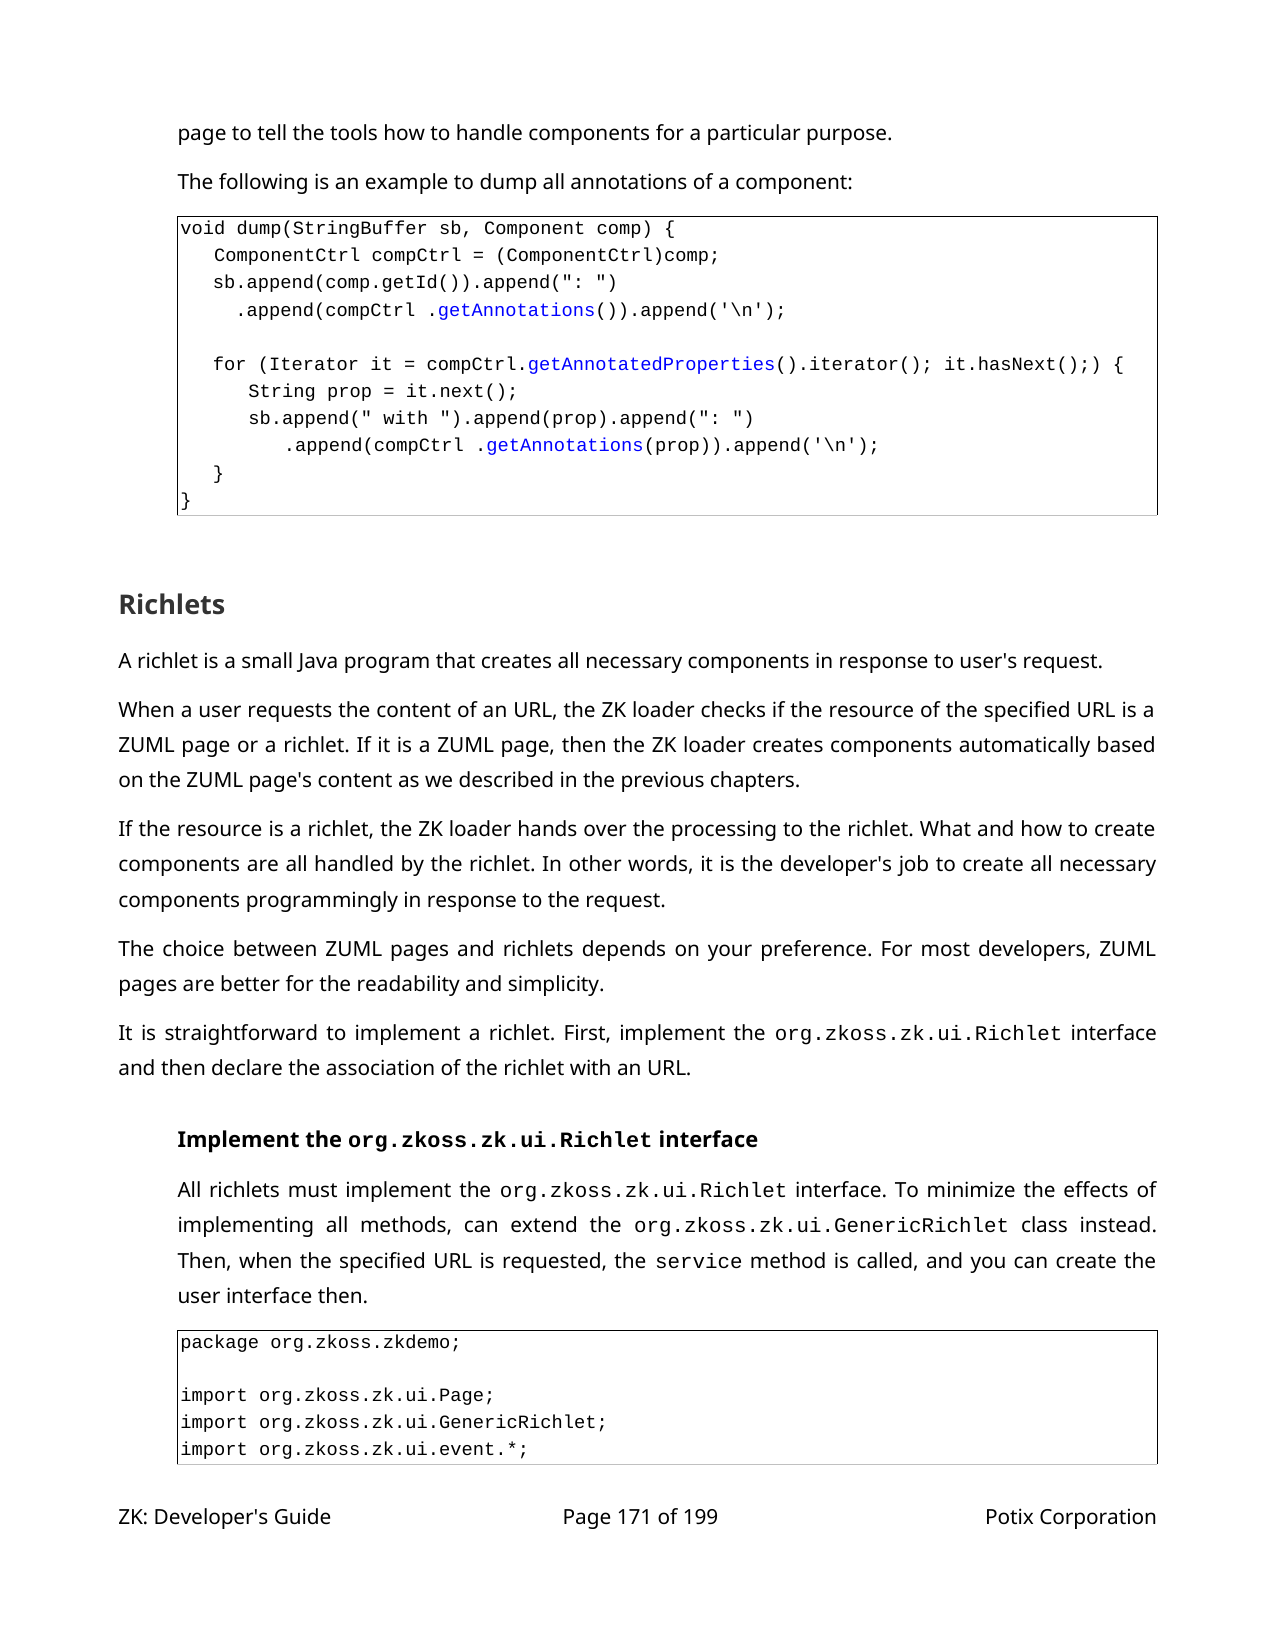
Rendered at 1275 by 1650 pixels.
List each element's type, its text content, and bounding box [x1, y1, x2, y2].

text for (Iterator it = compCtrl.getAnnotatedProperties().iterator(); it.hasNext();) { [178, 352, 1157, 376]
text sb.append(comp.getId()).append(": ") [178, 270, 1157, 294]
text void dump(StringBuffer sb, Component comp) { [178, 217, 1157, 240]
text sb.append(" with ").append(prop).append(": ") [178, 406, 1157, 430]
text ComponentCtrl compCtrl = (ComponentCtrl)comp; [178, 243, 1157, 267]
subtitle Implement the org.zkoss.zk.ui.Richlet interface [177, 1124, 1157, 1154]
text When a user requests the content of an URL, the ZK loader checks if the resource of the specified URL is a ZUML page or a richlet. If it is a ZUML page, then the ZK loader creates components automatically based on the ZUML page's content as we described in the previous chapters. [118, 695, 1157, 794]
text page to tell the tools how to handle components for a particular purpose. [177, 118, 1157, 146]
text The choice between ZUML pages and richlets depends on your preference. For most developers, ZUML pages are better for the readability and simplicity. [118, 934, 1157, 997]
text All richlets must implement the org.zkoss.zk.ui.Richlet interface. To minimize the effects of implementing all methods, can extend the org.zkoss.zk.ui.GenericRichlet class instead. Then, when the specified URL is requested, the service method is called, and you can create the user interface then. [177, 1175, 1157, 1309]
text The following is an example to dump all annotations of a component: [177, 167, 1157, 195]
text .append(compCtrl .getAnnotations(prop)).append('\n'); [178, 433, 1157, 458]
text } [178, 488, 1157, 515]
text .append(compCtrl .getAnnotations()).append('\n'); [178, 297, 1157, 322]
text It is straightforward to implement a richlet. First, implement the org.zkoss.zk.ui.Richlet interface and then declare the association of the richlet with an URL. [118, 1018, 1157, 1081]
subtitle Richlets [118, 586, 1157, 623]
text package org.zkoss.zkdemo; import org.zkoss.zk.ui.Page; import org.zkoss.zk.ui.GenericRichlet; import org.zkoss.zk.ui.event.*; [178, 1331, 1157, 1464]
text String prop = it.next(); [178, 379, 1157, 403]
text A richlet is a small Java program that creates all necessary components in response to user's request. [118, 646, 1157, 674]
text If the resource is a richlet, the ZK loader hands over the processing to the richlet. What and how to create components are all handled by the richlet. In other words, it is the developer's job to create all necessary components programmingly in response to the request. [118, 814, 1157, 913]
text } [178, 461, 1157, 485]
